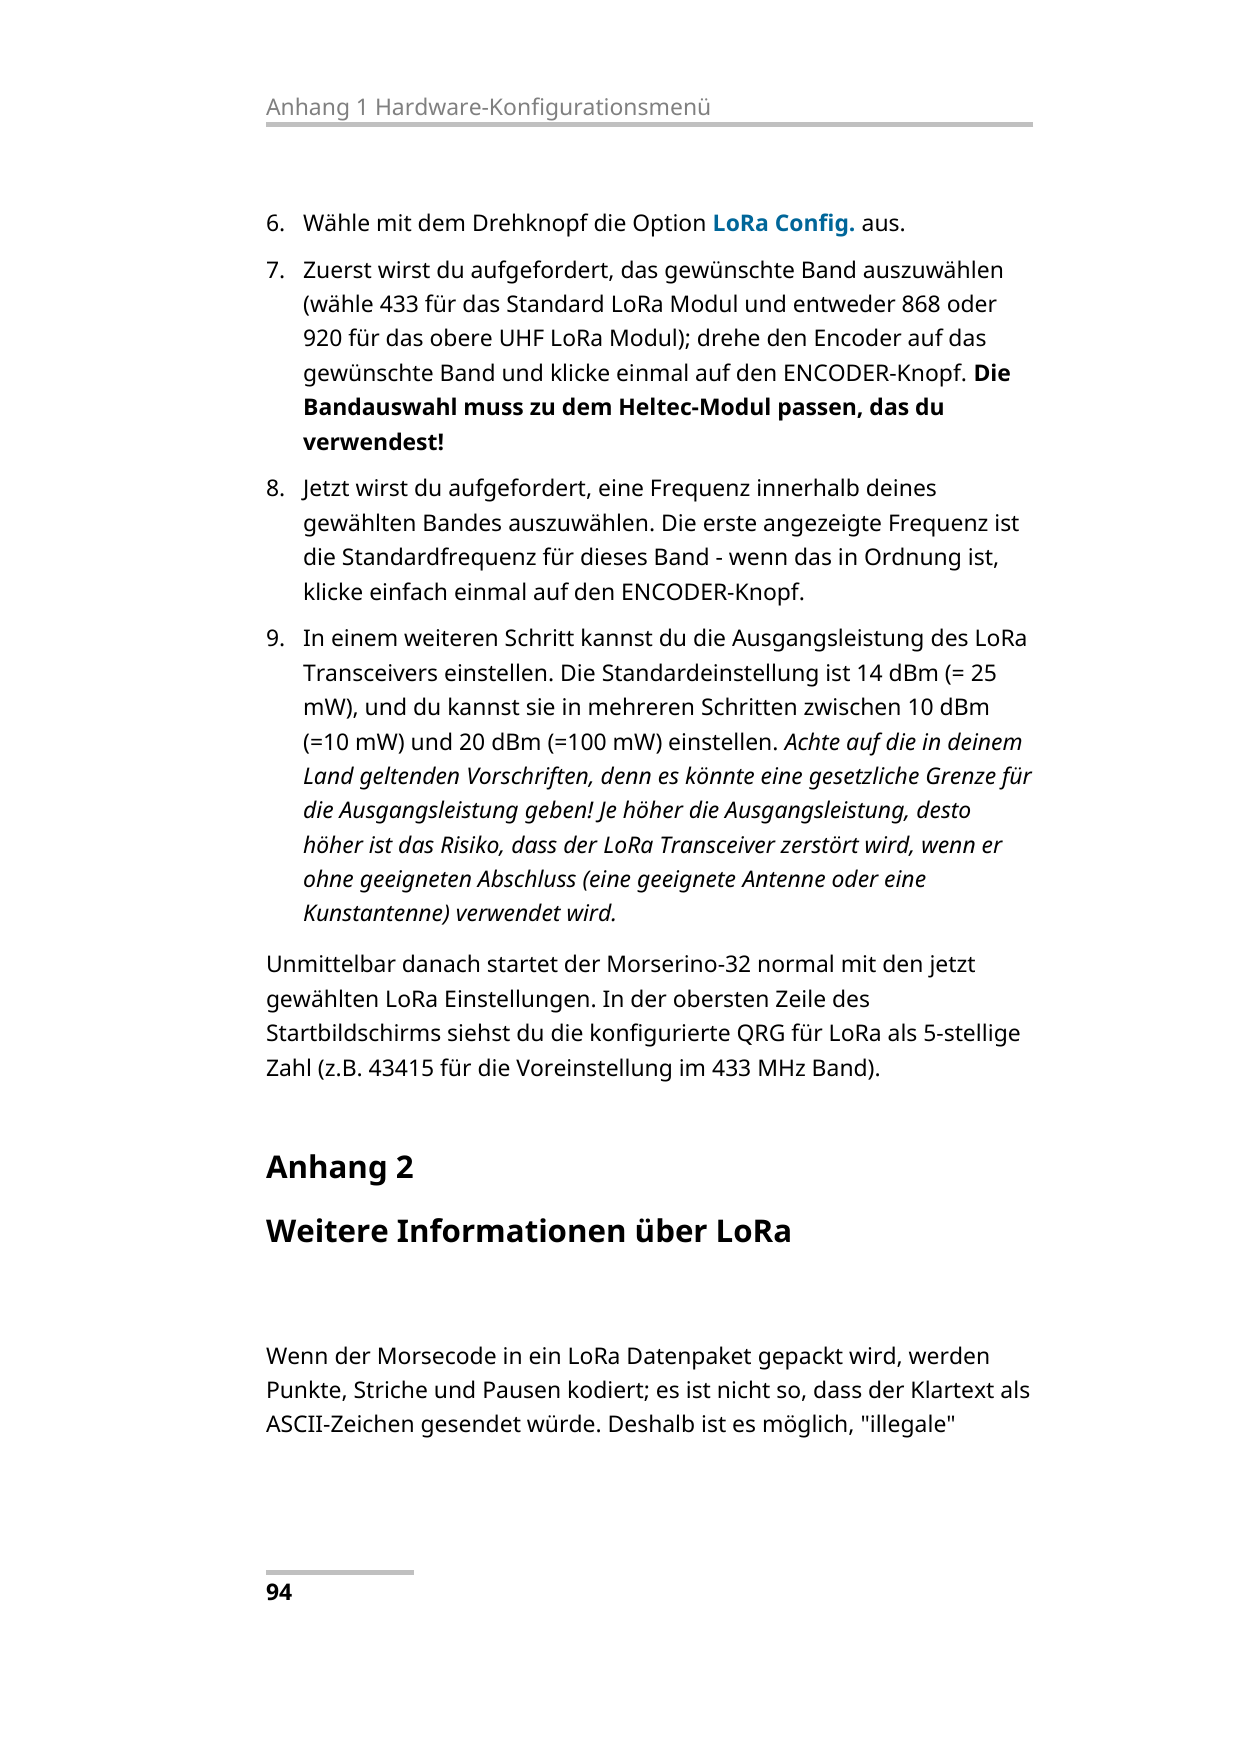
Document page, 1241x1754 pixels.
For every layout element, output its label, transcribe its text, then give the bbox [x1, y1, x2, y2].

text Unmittelbar danach startet der Morserino-32 normal mit den jetzt gewählten LoRa Einstellungen. In der obersten Zeile des Startbildschirms siehst du die konfigurierte QRG für LoRa als 5-stellige Zahl (z.B. 43415 für die Voreinstellung im 433 MHz Band). [266, 948, 1033, 1083]
list In einem weiteren Schritt kannst du die Ausgangsleistung des LoRa Transceivers einstellen. Die Standardeinstellung ist 14 dBm (= 25 mW), und du kannst sie in mehreren Schritten zwischen 10 dBm (=10 mW) und 20 dBm (=100 mW) einstellen. Achte auf die in deinem Land geltenden Vorschriften, denn es könnte eine gesetzliche Grenze für die Ausgangsleistung geben! Je höher die Ausgangsleistung, desto höher ist das Risiko, dass der LoRa Transceiver zerstört wird, wenn er ohne geeigneten Abschluss (eine geeignete Antenne oder eine Kunstantenne) verwendet wird. [266, 622, 1033, 929]
list Wähle mit dem Drehknopf die Option LoRa Config. aus. [266, 207, 1033, 238]
list Jetzt wirst du aufgefordert, eine Frequenz innerhalb deines gewählten Bandes auszuwählen. Die erste angezeigte Frequenz ist die Standardfrequenz für dieses Band - wenn das in Ordnung ist, klicke einfach einmal auf den ENCODER-Knopf. [266, 472, 1033, 607]
list Zuerst wirst du aufgefordert, das gewünschte Band auszuwählen (wähle 433 für das Standard LoRa Modul und entweder 868 oder 920 für das obere UHF LoRa Modul); drehe den Encoder auf das gewünschte Band und klicke einmal auf den ENCODER-Knopf. Die Bandauswahl muss zu dem Heltec-Modul passen, das du verwendest! [266, 254, 1033, 457]
subtitle Weitere Informationen über LoRa [266, 1145, 1033, 1251]
text Wenn der Morsecode in ein LoRa Datenpaket gepackt wird, werden Punkte, Striche und Pausen kodiert; es ist nicht so, dass der Klartext als ASCII-Zeichen gesendet würde. Deshalb ist es möglich, "illegale" [266, 1339, 1033, 1439]
